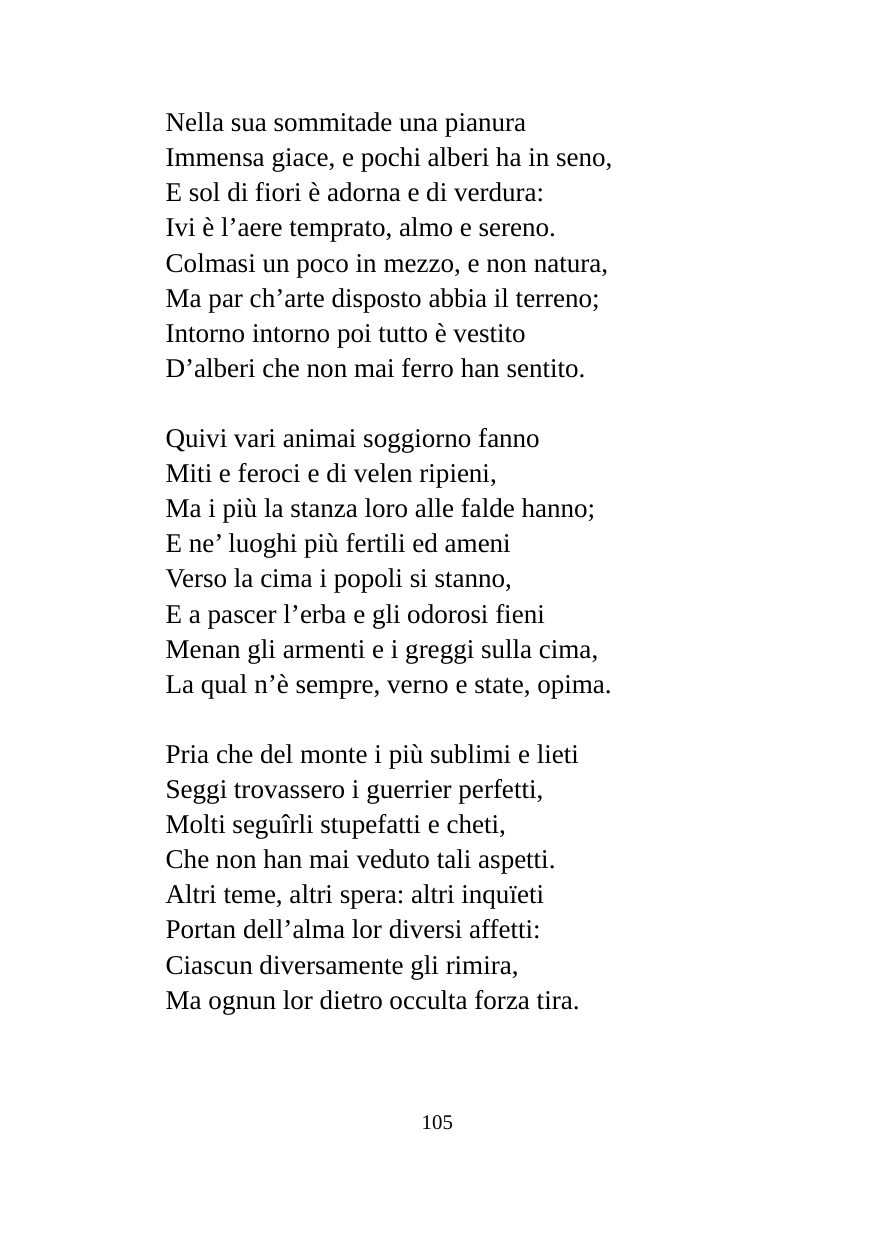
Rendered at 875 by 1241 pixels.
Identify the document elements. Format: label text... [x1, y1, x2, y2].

text Immensa giace, e pochi alberi ha in seno, [165, 141, 768, 172]
text Ciascun diversamente gli rimira, [165, 949, 768, 980]
text Altri teme, altri spera: altri inquïeti [165, 878, 768, 910]
text Intorno intorno poi tutto è vestito [165, 317, 768, 348]
text Molti seguîrli stupefatti e cheti, [165, 808, 768, 839]
text Colmasi un poco in mezzo, e non natura, [165, 247, 768, 278]
text D’alberi che non mai ferro han sentito. [165, 352, 768, 383]
text Ivi è l’aere temprato, almo e sereno. [165, 212, 768, 243]
text E ne’ luoghi più fertili ed ameni [165, 527, 768, 559]
text E sol di fiori è adorna e di verdura: [165, 176, 768, 208]
text Seggi trovassero i guerrier perfetti, [165, 773, 768, 804]
text La qual n’è sempre, verno e state, opima. [165, 668, 768, 699]
text Nella sua sommitade una pianura [165, 106, 768, 137]
text Ma i più la stanza loro alle falde hanno; [165, 492, 768, 523]
text E a pascer l’erba e gli odorosi fieni [165, 598, 768, 629]
text Menan gli armenti e i greggi sulla cima, [165, 633, 768, 664]
text Miti e feroci e di velen ripieni, [165, 457, 768, 488]
text Che non han mai veduto tali aspetti. [165, 843, 768, 874]
text Pria che del monte i più sublimi e lieti [165, 738, 768, 769]
text Portan dell’alma lor diversi affetti: [165, 914, 768, 945]
text Ma par ch’arte disposto abbia il terreno; [165, 282, 768, 313]
text Quivi vari animai soggiorno fanno [165, 422, 768, 453]
text Ma ognun lor dietro occulta forza tira. [165, 984, 768, 1015]
text Verso la cima i popoli si stanno, [165, 563, 768, 594]
